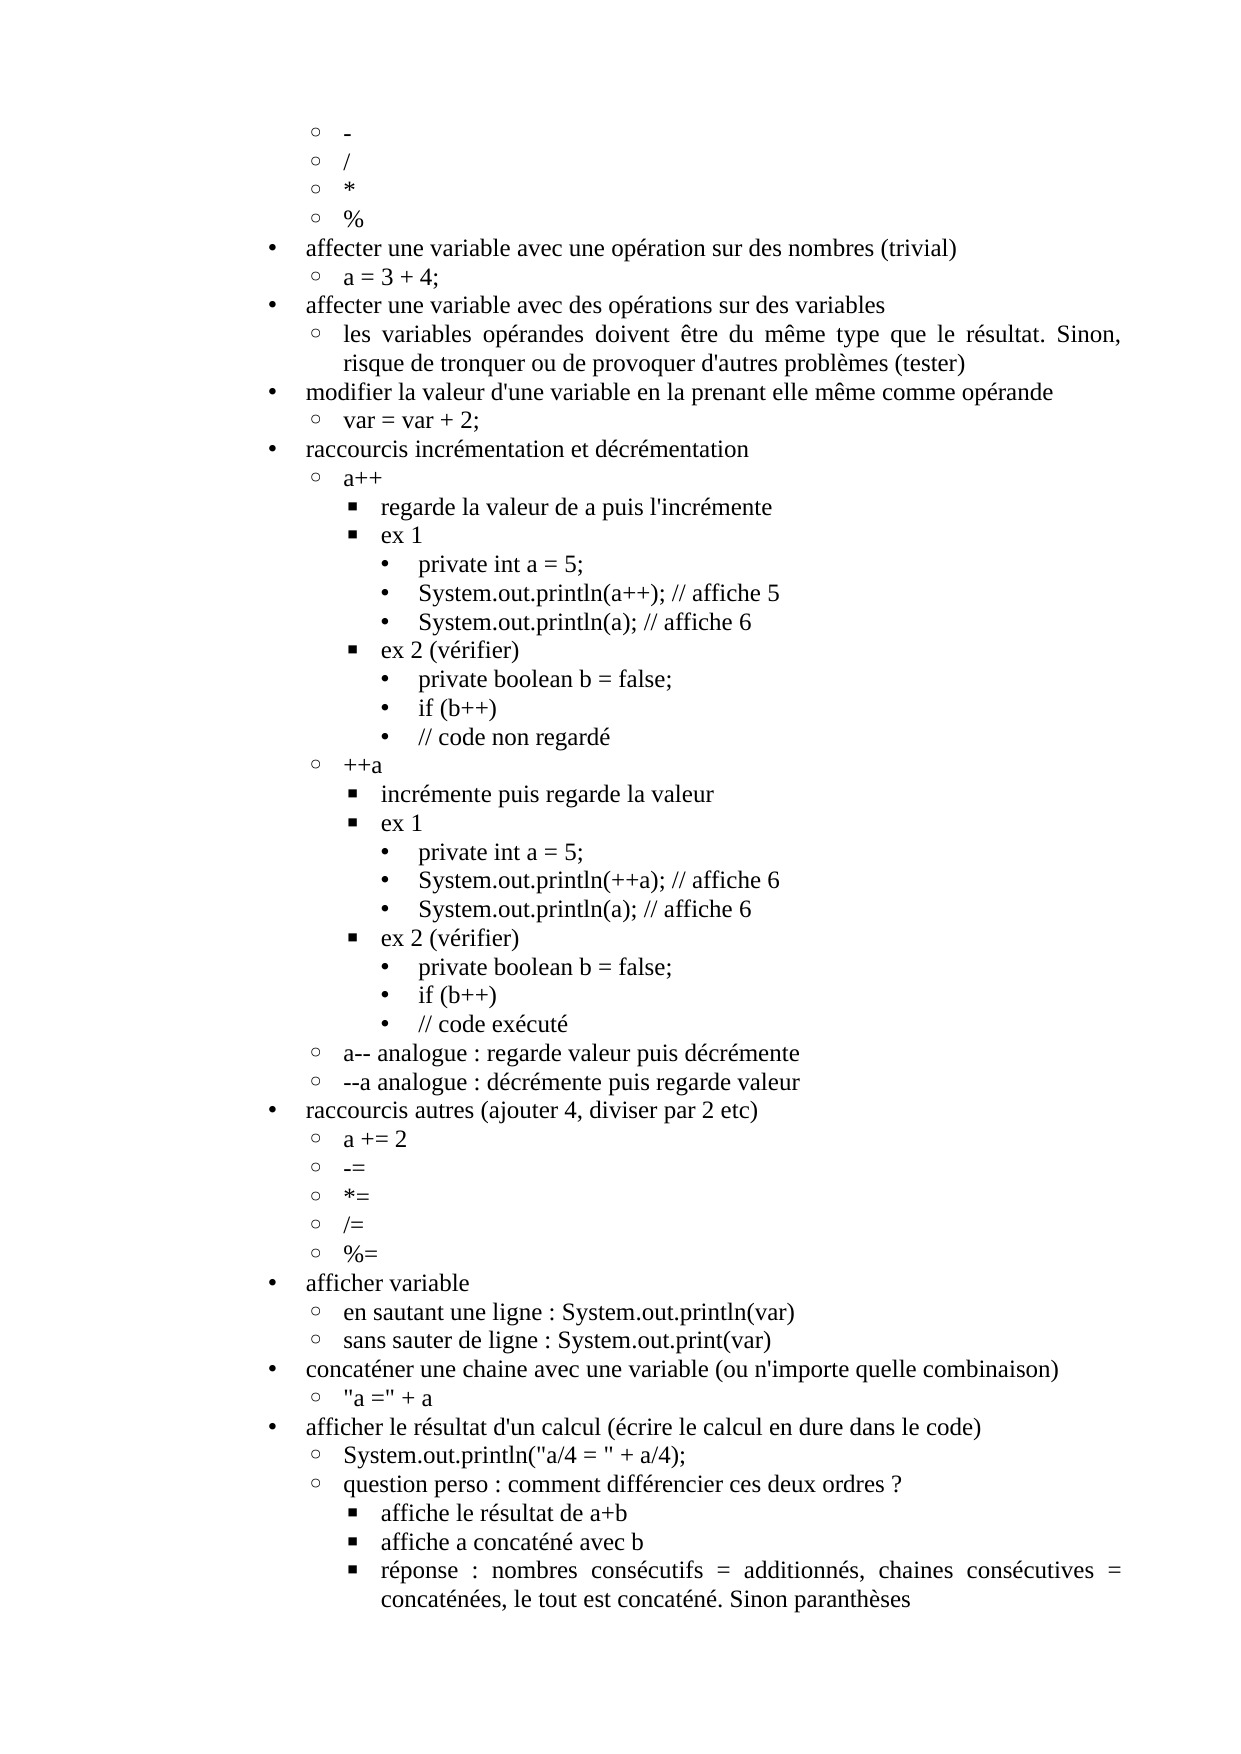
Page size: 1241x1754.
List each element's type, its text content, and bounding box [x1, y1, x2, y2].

list System.out.println(a); // affiche 6 [381, 607, 1122, 636]
list affecter une variable avec des opérations sur des variables [268, 291, 1122, 319]
list ex 1 [343, 808, 1122, 837]
list ex 2 (vérifier) [343, 923, 1122, 952]
list System.out.println(a); // affiche 6 [381, 894, 1122, 923]
list raccourcis autres (ajouter 4, diviser par 2 etc) [268, 1096, 1122, 1124]
list /= [306, 1211, 1122, 1239]
list "a =" + a [306, 1383, 1122, 1412]
list %= [306, 1239, 1122, 1268]
list concaténer une chaine avec une variable (ou n'importe quelle combinaison) [268, 1354, 1122, 1383]
list ex 1 [343, 521, 1122, 549]
list private int a = 5; [381, 837, 1122, 866]
list réponse : nombres consécutifs = additionnés, chaines consécutives = concaténées, le tout est concaténé. Sinon paranthèses [343, 1556, 1122, 1613]
list - [306, 118, 1122, 147]
list sans sauter de ligne : System.out.print(var) [306, 1326, 1122, 1354]
list a-- analogue : regarde valeur puis décrémente [306, 1038, 1122, 1067]
list incrémente puis regarde la valeur [343, 779, 1122, 808]
list question perso : comment différencier ces deux ordres ? [306, 1469, 1122, 1498]
list les variables opérandes doivent être du même type que le résultat. Sinon, risque de tronquer ou de provoquer d'autres problèmes (tester) [306, 319, 1122, 377]
list affiche le résultat de a+b [343, 1498, 1122, 1527]
list a++ [306, 463, 1122, 492]
list modifier la valeur d'une variable en la prenant elle même comme opérande [268, 377, 1122, 406]
list affiche a concaténé avec b [343, 1527, 1122, 1556]
list *= [306, 1182, 1122, 1211]
list a += 2 [306, 1124, 1122, 1153]
list * [306, 176, 1122, 204]
list var = var + 2; [306, 406, 1122, 434]
list afficher le résultat d'un calcul (écrire le calcul en dure dans le code) [268, 1412, 1122, 1441]
list / [306, 147, 1122, 176]
list private int a = 5; [381, 549, 1122, 578]
list raccourcis incrémentation et décrémentation [268, 434, 1122, 463]
list afficher variable [268, 1268, 1122, 1297]
list ++a [306, 751, 1122, 779]
list en sautant une ligne : System.out.println(var) [306, 1297, 1122, 1326]
list // code non regardé [381, 722, 1122, 751]
list regarde la valeur de a puis l'incrémente [343, 492, 1122, 521]
list private boolean b = false; [381, 664, 1122, 693]
list a = 3 + 4; [306, 262, 1122, 291]
list --a analogue : décrémente puis regarde valeur [306, 1067, 1122, 1096]
list if (b++) [381, 981, 1122, 1009]
list System.out.println(++a); // affiche 6 [381, 866, 1122, 894]
list private boolean b = false; [381, 952, 1122, 981]
list System.out.println("a/4 = " + a/4); [306, 1441, 1122, 1469]
list -= [306, 1153, 1122, 1182]
list System.out.println(a++); // affiche 5 [381, 578, 1122, 607]
list % [306, 204, 1122, 233]
list ex 2 (vérifier) [343, 636, 1122, 664]
list if (b++) [381, 693, 1122, 722]
list // code exécuté [381, 1009, 1122, 1038]
list affecter une variable avec une opération sur des nombres (trivial) [268, 233, 1122, 262]
